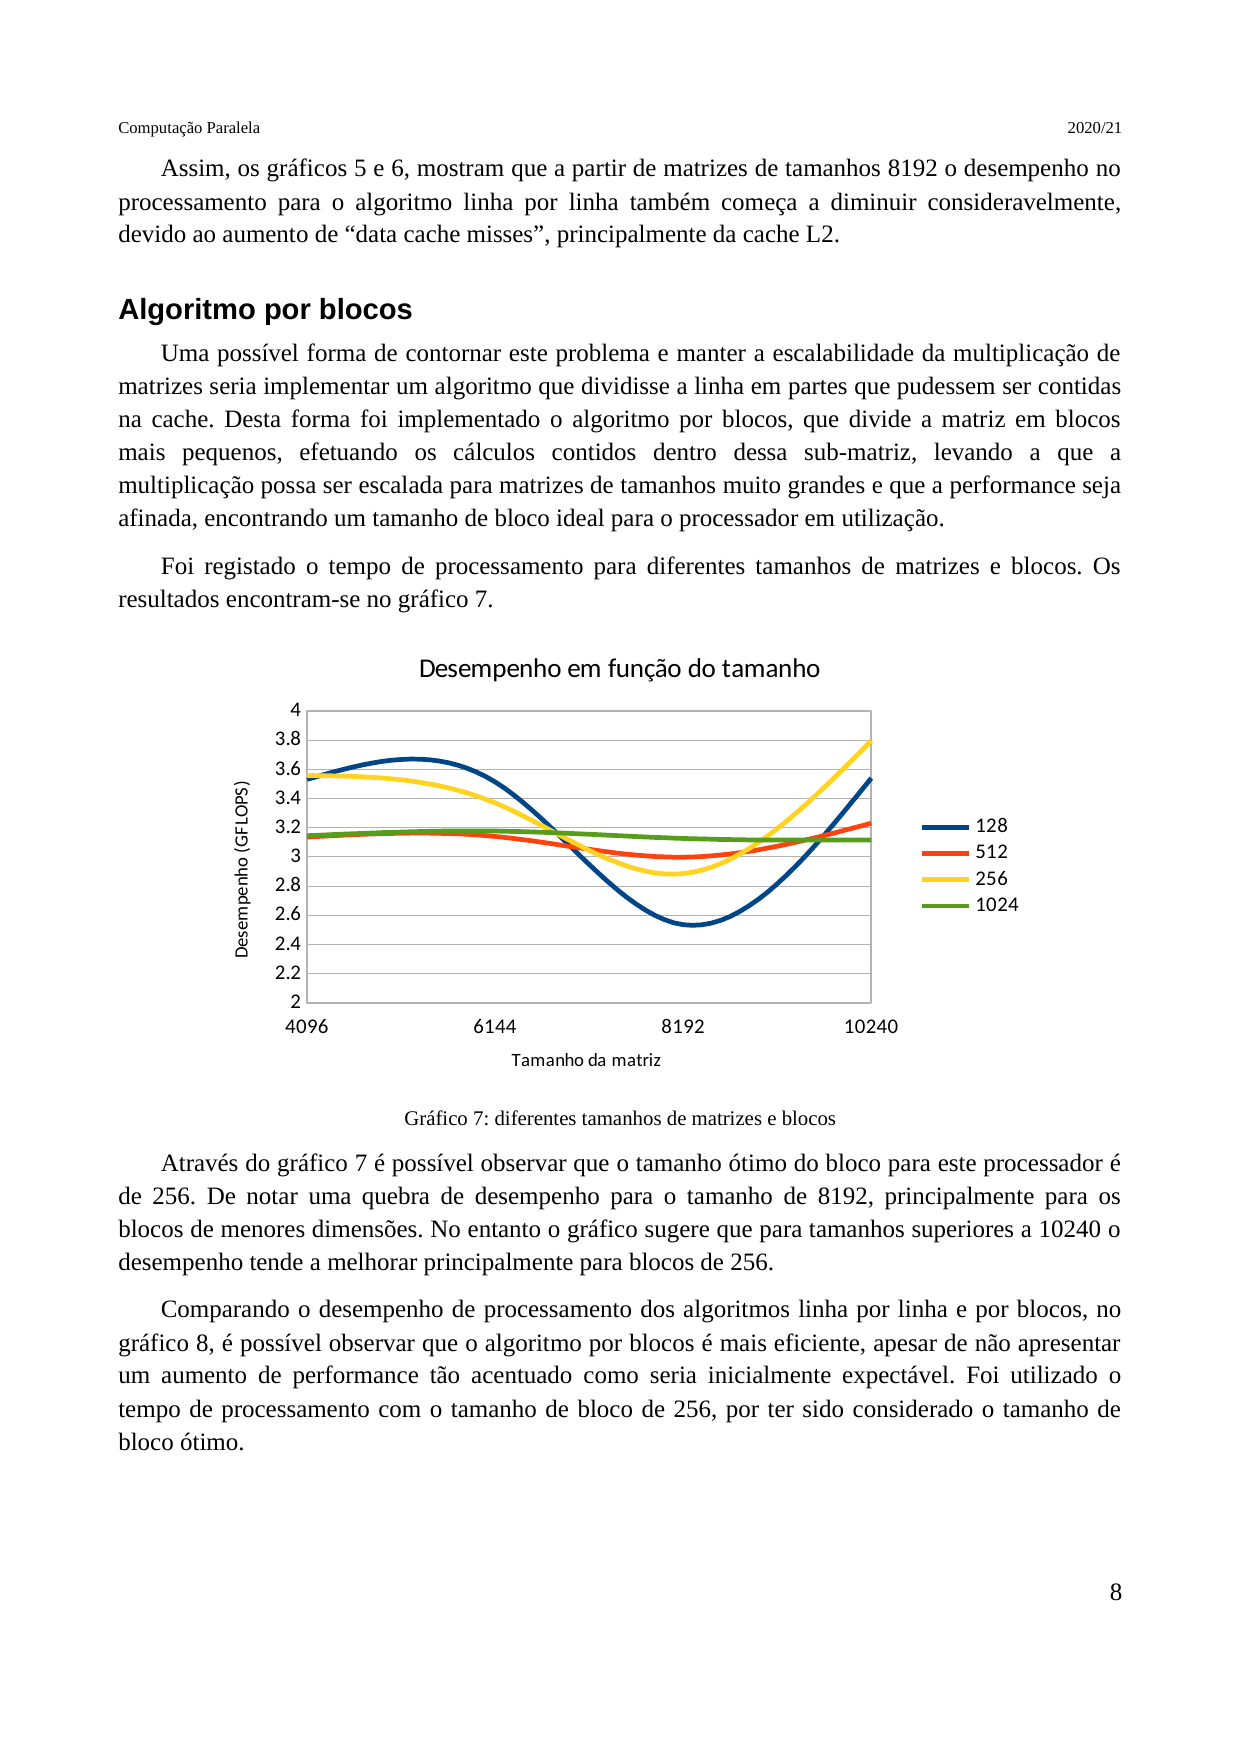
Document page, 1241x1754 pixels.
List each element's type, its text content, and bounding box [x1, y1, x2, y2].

text Gráfico 7: diferentes tamanhos de matrizes e blocos [118, 632, 1122, 1130]
text Assim, os gráficos 5 e 6, mostram que a partir de matrizes de tamanhos 8192 o desempenho no processamento para o algoritmo linha por linha também começa a diminuir consideravelmente, devido ao aumento de “data cache misses”, principalmente da cache L2. [118, 153, 1122, 248]
text Através do gráfico 7 é possível observar que o tamanho ótimo do bloco para este processador é de 256. De notar uma quebra de desempenho para o tamanho de 8192, principalmente para os blocos de menores dimensões. No entanto o gráfico sugere que para tamanhos superiores a 10240 o desempenho tende a melhorar principalmente para blocos de 256. [118, 1148, 1122, 1276]
text Uma possível forma de contornar este problema e manter a escalabilidade da multiplicação de matrizes seria implementar um algoritmo que dividisse a linha em partes que pudessem ser contidas na cache. Desta forma foi implementado o algoritmo por blocos, que divide a matriz em blocos mais pequenos, efetuando os cálculos contidos dentro dessa sub-matriz, levando a que a multiplicação possa ser escalada para matrizes de tamanhos muito grandes e que a performance seja afinada, encontrando um tamanho de bloco ideal para o processador em utilização. [118, 338, 1122, 532]
subtitle Algoritmo por blocos [118, 292, 1122, 326]
text Comparando o desempenho de processamento dos algoritmos linha por linha e por blocos, no gráfico 8, é possível observar que o algoritmo por blocos é mais eficiente, apesar de não apresentar um aumento de performance tão acentuado como seria inicialmente expectável. Foi utilizado o tempo de processamento com o tamanho de bloco de 256, por ter sido considerado o tamanho de bloco ótimo. [118, 1294, 1122, 1455]
text Foi registado o tempo de processamento para diferentes tamanhos de matrizes e blocos. Os resultados encontram-se no gráfico 7. [118, 551, 1122, 613]
